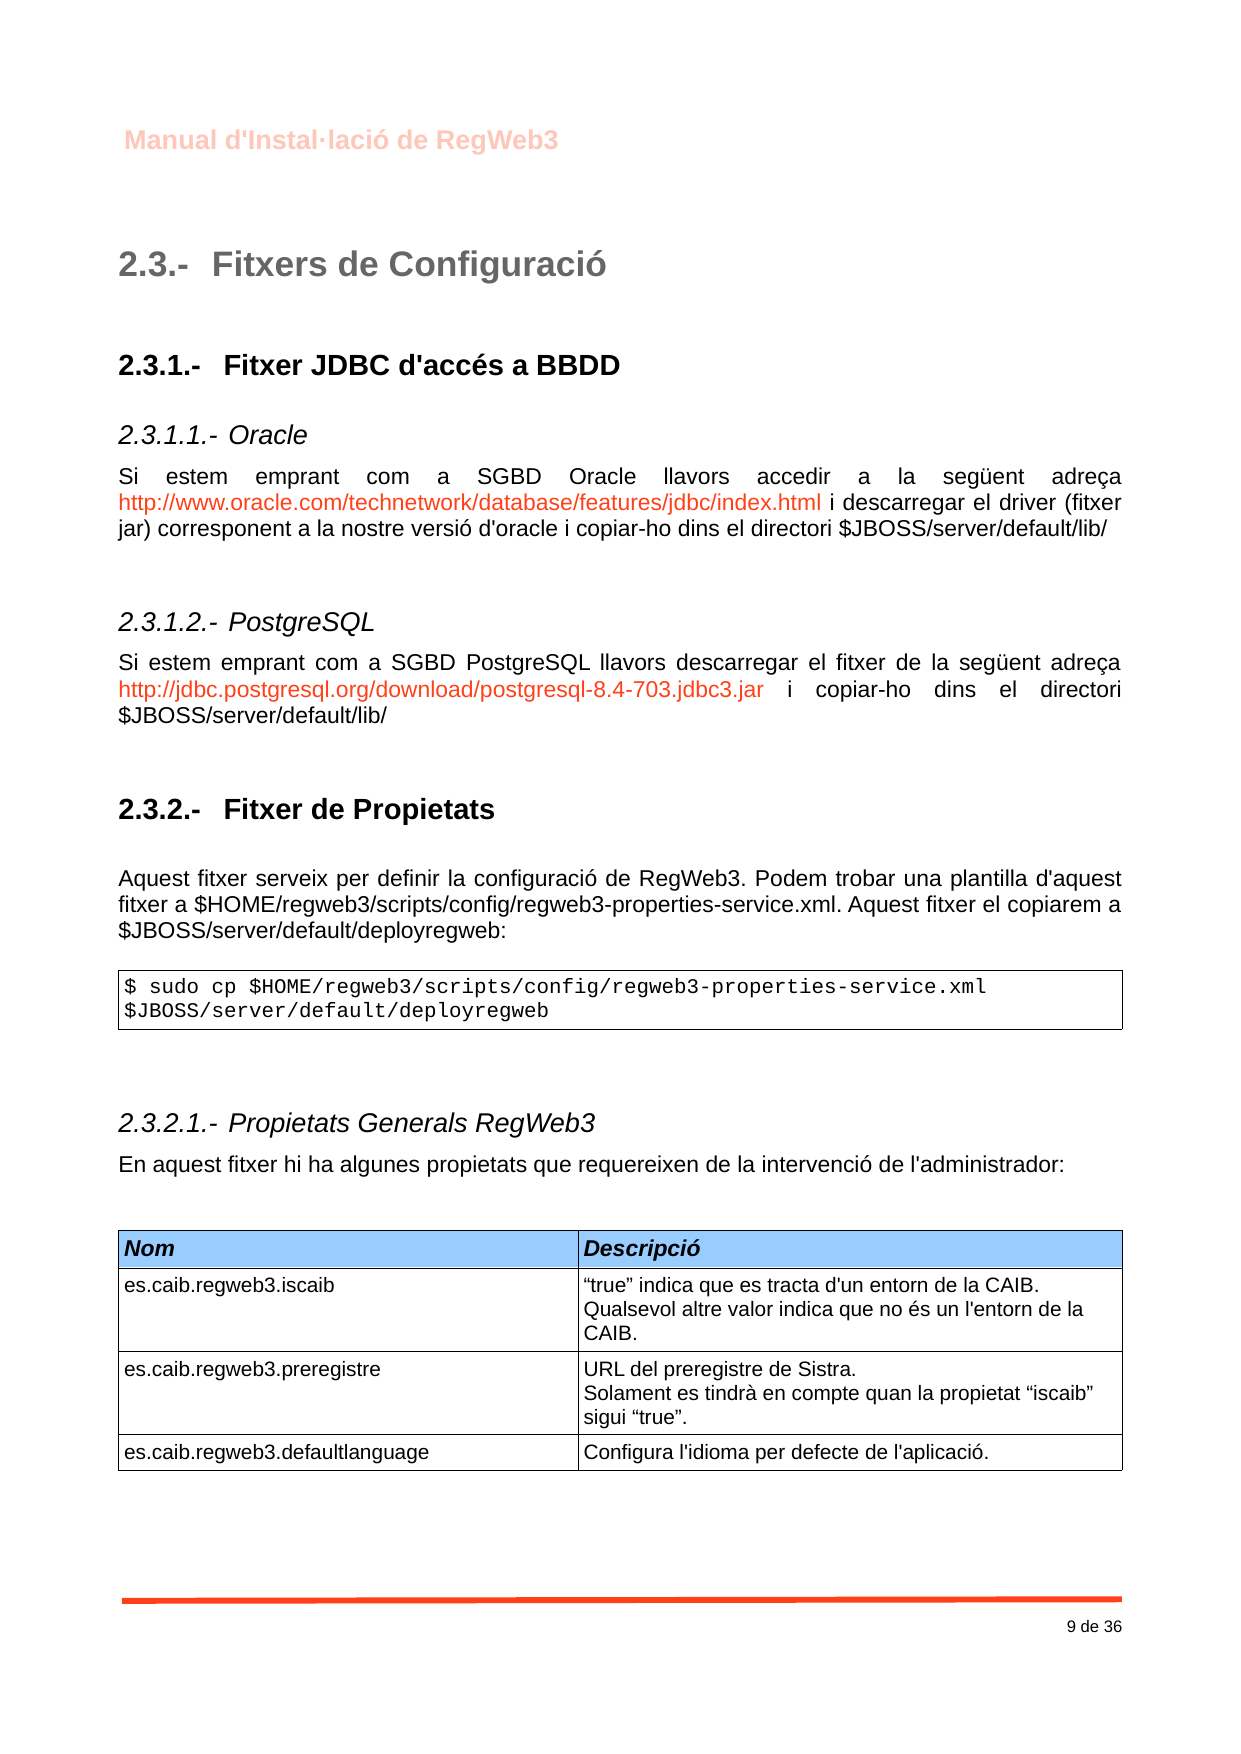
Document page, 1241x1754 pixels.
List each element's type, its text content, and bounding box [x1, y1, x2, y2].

subtitle Fitxers de Configuració [118, 243, 1122, 284]
table_cell Configura l'idioma per defecte de l'aplicació. [579, 1435, 1122, 1470]
table_cell es.caib.regweb3.defaultlanguage [119, 1435, 578, 1470]
subtitle PostgreSQL [118, 606, 1122, 637]
table_cell es.caib.regweb3.preregistre [119, 1352, 578, 1434]
list Aquest fitxer serveix per definir la configuració de RegWeb3. Podem trobar una plantilla d'aquest fitxer a $HOME/regweb3/scripts/config/regweb3-properties-service.xml. Aquest fitxer el copiarem a $JBOSS/server/default/deployregweb: [118, 865, 1122, 944]
text Si estem emprant com a SGBD Oracle llavors accedir a la següent adreça http://www.oracle.com/technetwork/database/features/jdbc/index.html i descarregar el driver (fitxer jar) corresponent a la nostre versió d'oracle i copiar-ho dins el directori $JBOSS/server/default/lib/ [118, 463, 1122, 542]
table_cell “true” indica que es tracta d'un entorn de la CAIB. Qualsevol altre valor indica que no és un l'entorn de la CAIB. [579, 1269, 1122, 1351]
subtitle Propietats Generals RegWeb3 [118, 1107, 1122, 1138]
table_header Descripció [579, 1231, 1122, 1267]
table_cell es.caib.regweb3.iscaib [119, 1269, 578, 1351]
text En aquest fitxer hi ha algunes propietats que requereixen de la intervenció de l'administrador: [118, 1151, 1122, 1177]
subtitle Fitxer JDBC d'accés a BBDD [118, 348, 1122, 381]
table_header Nom [119, 1231, 578, 1267]
subtitle Fitxer de Propietats [118, 792, 1122, 826]
table_cell URL del preregistre de Sistra. Solament es tindrà en compte quan la propietat “iscaib” sigui “true”. [579, 1352, 1122, 1434]
text Si estem emprant com a SGBD PostgreSQL llavors descarregar el fitxer de la següent adreça http://jdbc.postgresql.org/download/postgresql-8.4-703.jdbc3.jar i copiar-ho dins el directori $JBOSS/server/default/lib/ [118, 649, 1122, 728]
table_header $ sudo cp $HOME/regweb3/scripts/config/regweb3-properties-service.xml $JBOSS/server/default/deployregweb [119, 971, 1122, 1029]
subtitle Oracle [118, 419, 1122, 450]
